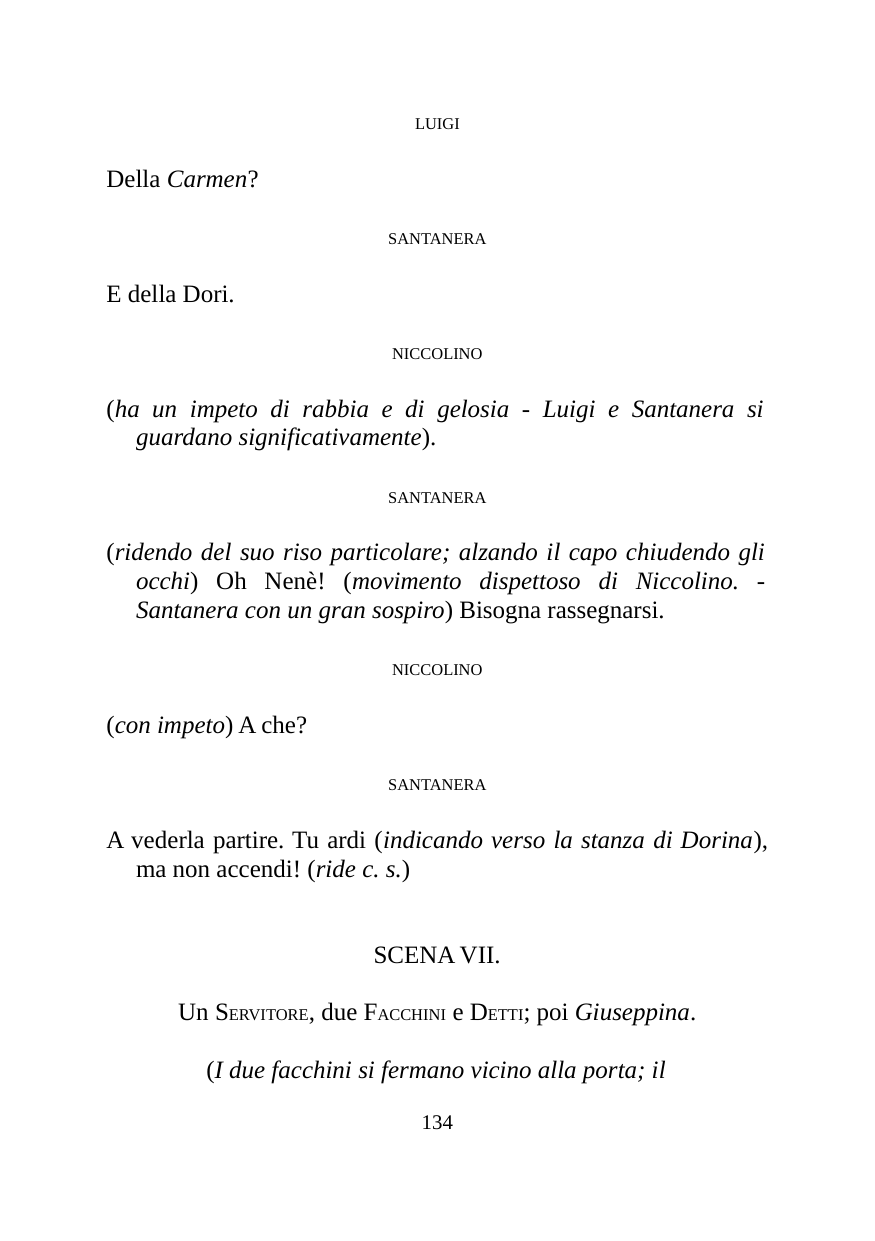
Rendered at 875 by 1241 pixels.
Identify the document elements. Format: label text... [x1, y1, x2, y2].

text SCENA VII. [106, 940, 768, 969]
text santanera [106, 767, 768, 796]
text E della Dori. [106, 279, 768, 307]
text Un Servitore, due Facchini e Detti; poi Giuseppina. [106, 997, 768, 1026]
text (ridendo del suo riso particolare; alzando il capo chiudendo gli occhi) Oh Nenè! (movimento dispettoso di Niccolino. - Santanera con un gran sospiro) Bisogna rassegnarsi. [106, 537, 768, 624]
text niccolino [106, 652, 768, 681]
text (I due facchini si fermano vicino alla porta; il [106, 1055, 768, 1084]
text A vederla partire. Tu ardi (indicando verso la stanza di Dorina), ma non accendi! (ride c. s.) [106, 825, 768, 882]
text niccolino [106, 336, 768, 365]
text luigi [106, 106, 768, 135]
text (ha un impeto di rabbia e di gelosia - Luigi e Santanera si guardano significativamente). [106, 394, 768, 451]
text (con impeto) A che? [106, 710, 768, 739]
text Della Carmen? [106, 164, 768, 192]
text santanera [106, 480, 768, 509]
text santanera [106, 221, 768, 250]
